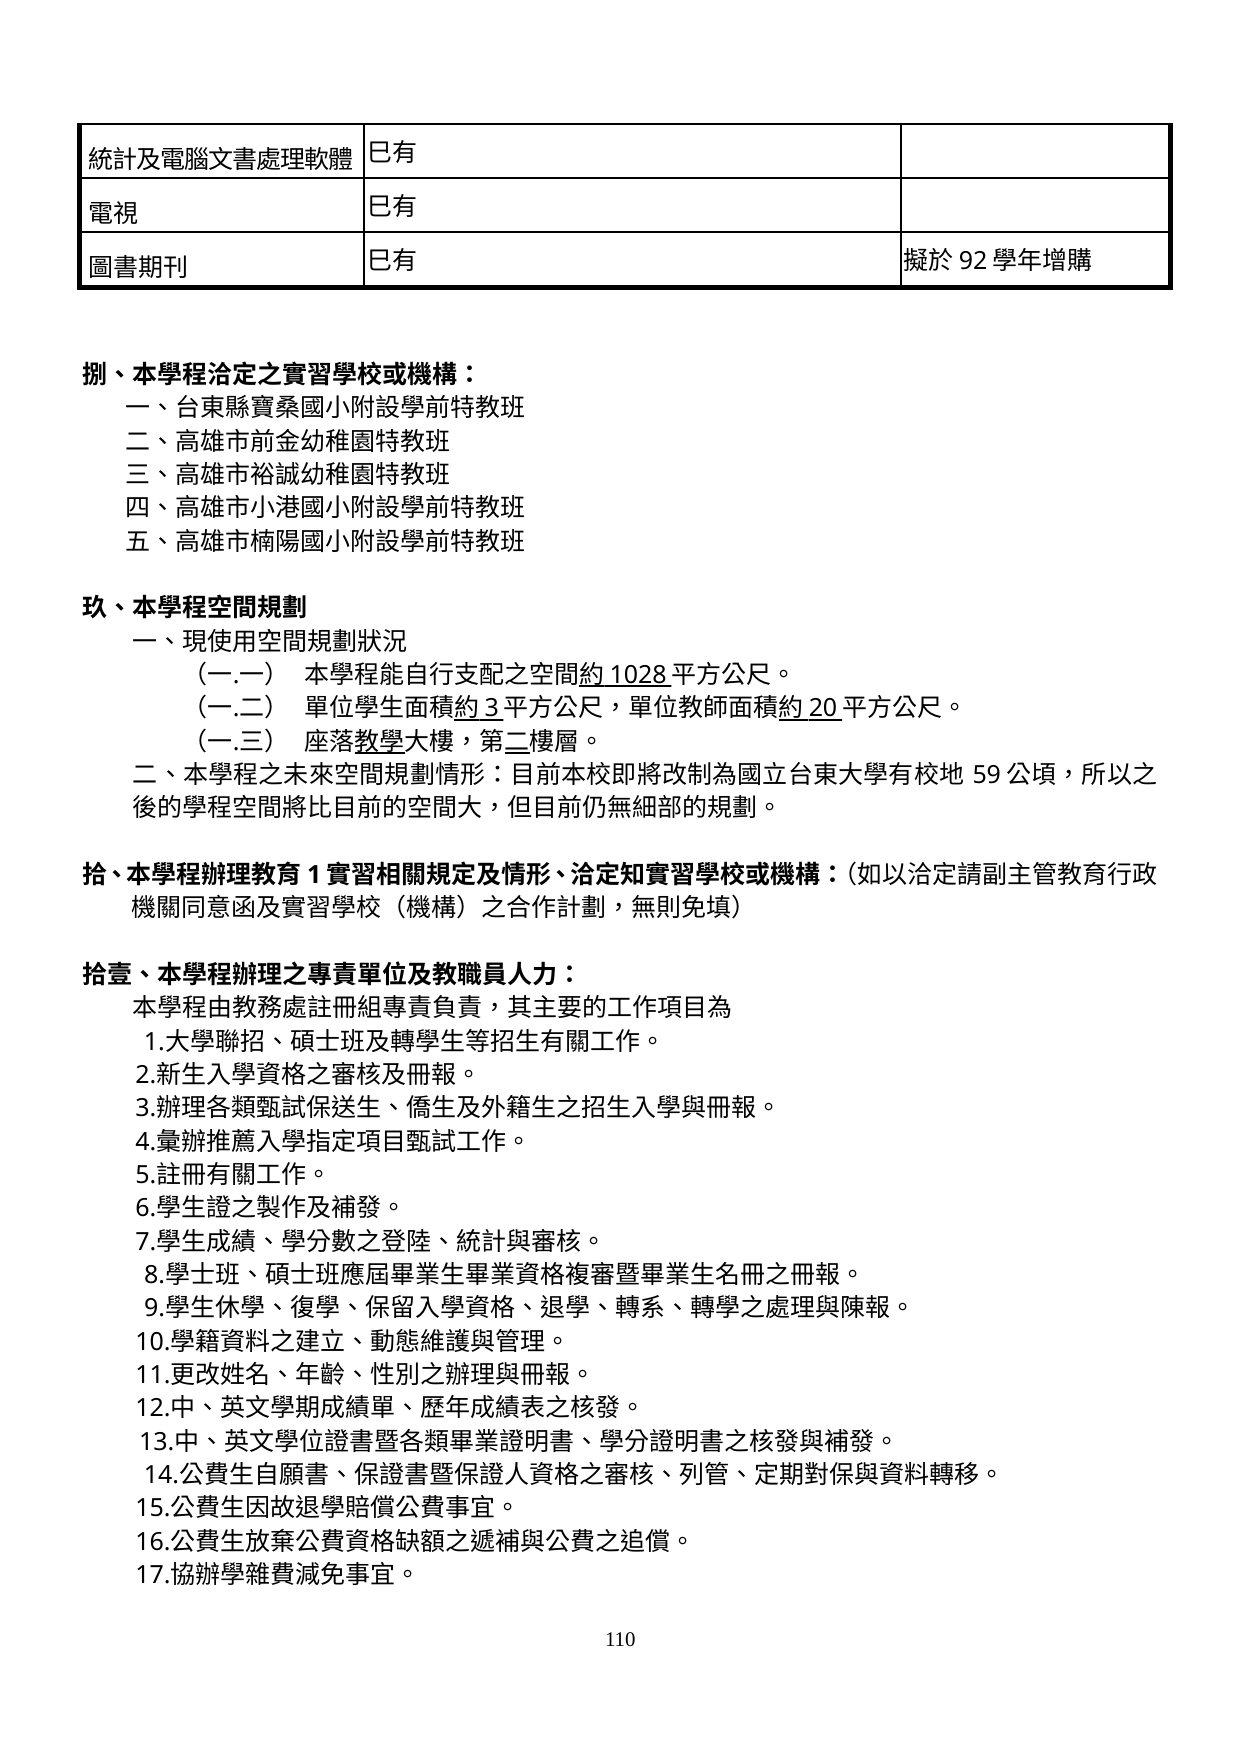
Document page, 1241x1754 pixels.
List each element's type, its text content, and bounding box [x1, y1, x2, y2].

text 11.更改姓名、年齡、性別之辦理與冊報。 [83, 1357, 1157, 1390]
text 16.公費生放棄公費資格缺額之遞補與公費之追償。 [83, 1523, 1157, 1557]
text 10.學籍資料之建立、動態維護與管理。 [83, 1323, 1157, 1357]
list 單位學生面積約3平方公尺，單位教師面積約20平方公尺。 [183, 690, 1157, 723]
text 7.學生成績、學分數之登陸、統計與審核。 [83, 1223, 1157, 1257]
text 15.公費生因故退學賠償公費事宜。 [83, 1490, 1157, 1523]
text 拾壹、本學程辦理之專責單位及教職員人力： [83, 957, 1157, 990]
text 14.公費生自願書、保證書暨保證人資格之審核、列管、定期對保與資料轉移。 [144, 1457, 1157, 1490]
text 12.中、英文學期成績單、歷年成績表之核發。 [83, 1390, 1157, 1423]
table_cell 巳有 [365, 233, 900, 285]
table_cell 擬於92學年增購 [902, 233, 1168, 285]
text 6.學生證之製作及補發。 [83, 1190, 1157, 1223]
list 本學程能自行支配之空間約1028平方公尺。 [183, 657, 1157, 690]
text 拾、本學程辦理教育1實習相關規定及情形、洽定知實習學校或機構：（如以洽定請副主管教育行政機關同意函及實習學校（機構）之合作計劃，無則免填） [83, 857, 1157, 923]
text 捌、本學程洽定之實習學校或機構： [83, 357, 1157, 390]
text 9.學生休學、復學、保留入學資格、退學、轉系、轉學之處理與陳報。 [144, 1290, 1157, 1323]
list 座落教學大樓，第二樓層。 [183, 723, 1157, 757]
text 5.註冊有關工作。 [83, 1157, 1157, 1190]
text 一、台東縣寶桑國小附設學前特教班 [83, 390, 1157, 423]
text 玖、本學程空間規劃 [83, 590, 1157, 623]
text 17.協辦學雜費減免事宜。 [83, 1557, 1157, 1590]
text 13.中、英文學位證書暨各類畢業證明書、學分證明書之核發與補發。 [139, 1423, 1157, 1457]
text 2.新生入學資格之審核及冊報。 [83, 1057, 1157, 1090]
text 三、高雄市裕誠幼稚園特教班 [83, 457, 1157, 490]
text 二、本學程之未來空間規劃情形：目前本校即將改制為國立台東大學有校地59公頃，所以之後的學程空間將比目前的空間大，但目前仍無細部的規劃。 [133, 757, 1157, 823]
text 五、高雄市楠陽國小附設學前特教班 [83, 523, 1157, 557]
table_cell 電視 [82, 179, 363, 231]
text 二、高雄市前金幼稚園特教班 [83, 423, 1157, 457]
text 一、現使用空間規劃狀況 [83, 623, 1157, 657]
table_cell 統計及電腦文書處理軟體 [82, 125, 363, 177]
text 8.學士班、碩士班應屆畢業生畢業資格複審暨畢業生名冊之冊報。 [144, 1257, 1155, 1290]
text 本學程由教務處註冊組專責負責，其主要的工作項目為 [83, 990, 1157, 1023]
text 1.大學聯招、碩士班及轉學生等招生有關工作。 [144, 1023, 1157, 1057]
table_cell 巳有 [365, 125, 900, 177]
text 4.彙辦推薦入學指定項目甄試工作。 [83, 1123, 1157, 1157]
table_cell [902, 179, 1168, 231]
text 3.辦理各類甄試保送生、僑生及外籍生之招生入學與冊報。 [83, 1090, 1157, 1123]
table_cell 巳有 [365, 179, 900, 231]
table_cell 圖書期刊 [82, 233, 363, 285]
table_cell [902, 125, 1168, 177]
text 四、高雄市小港國小附設學前特教班 [83, 490, 1157, 523]
